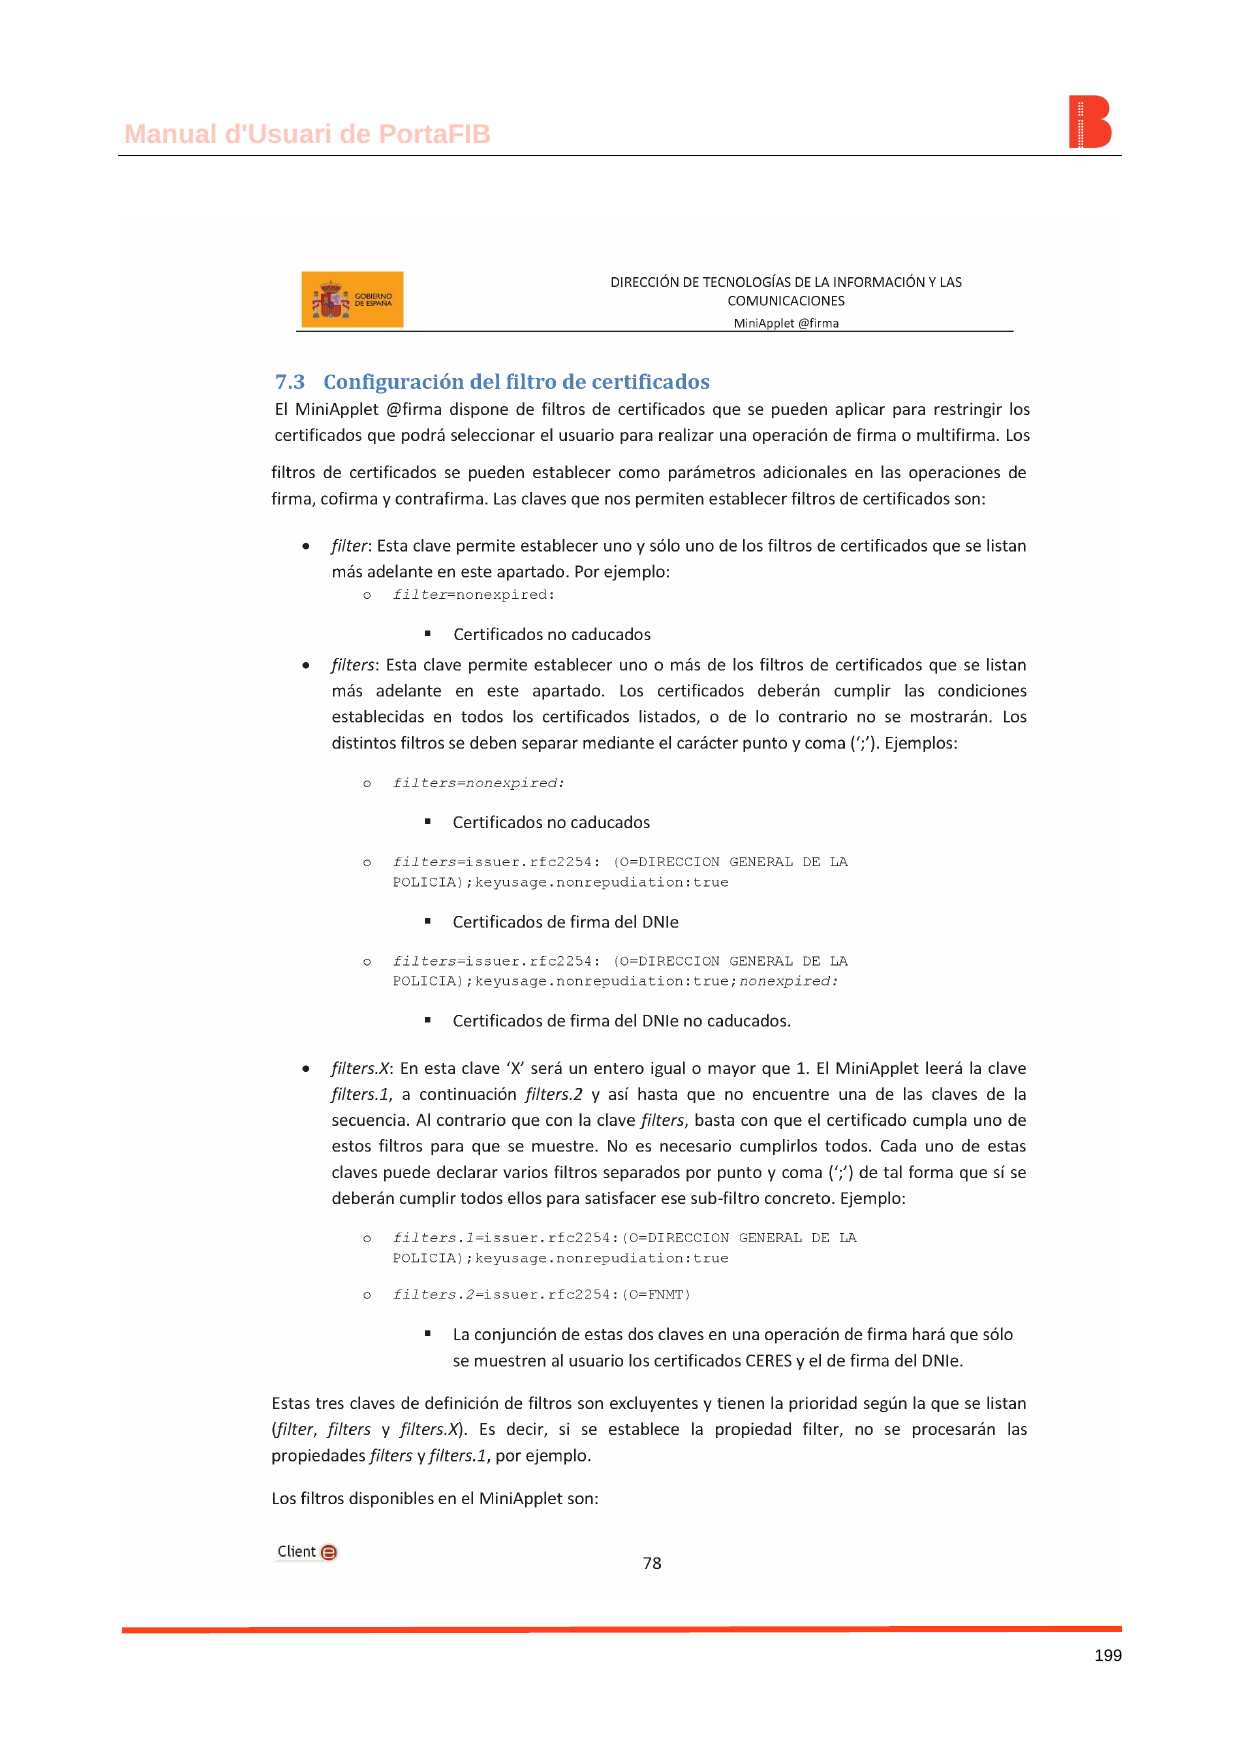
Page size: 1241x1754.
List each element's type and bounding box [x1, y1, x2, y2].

picture [1063, 94, 1117, 150]
picture [118, 215, 1123, 1598]
